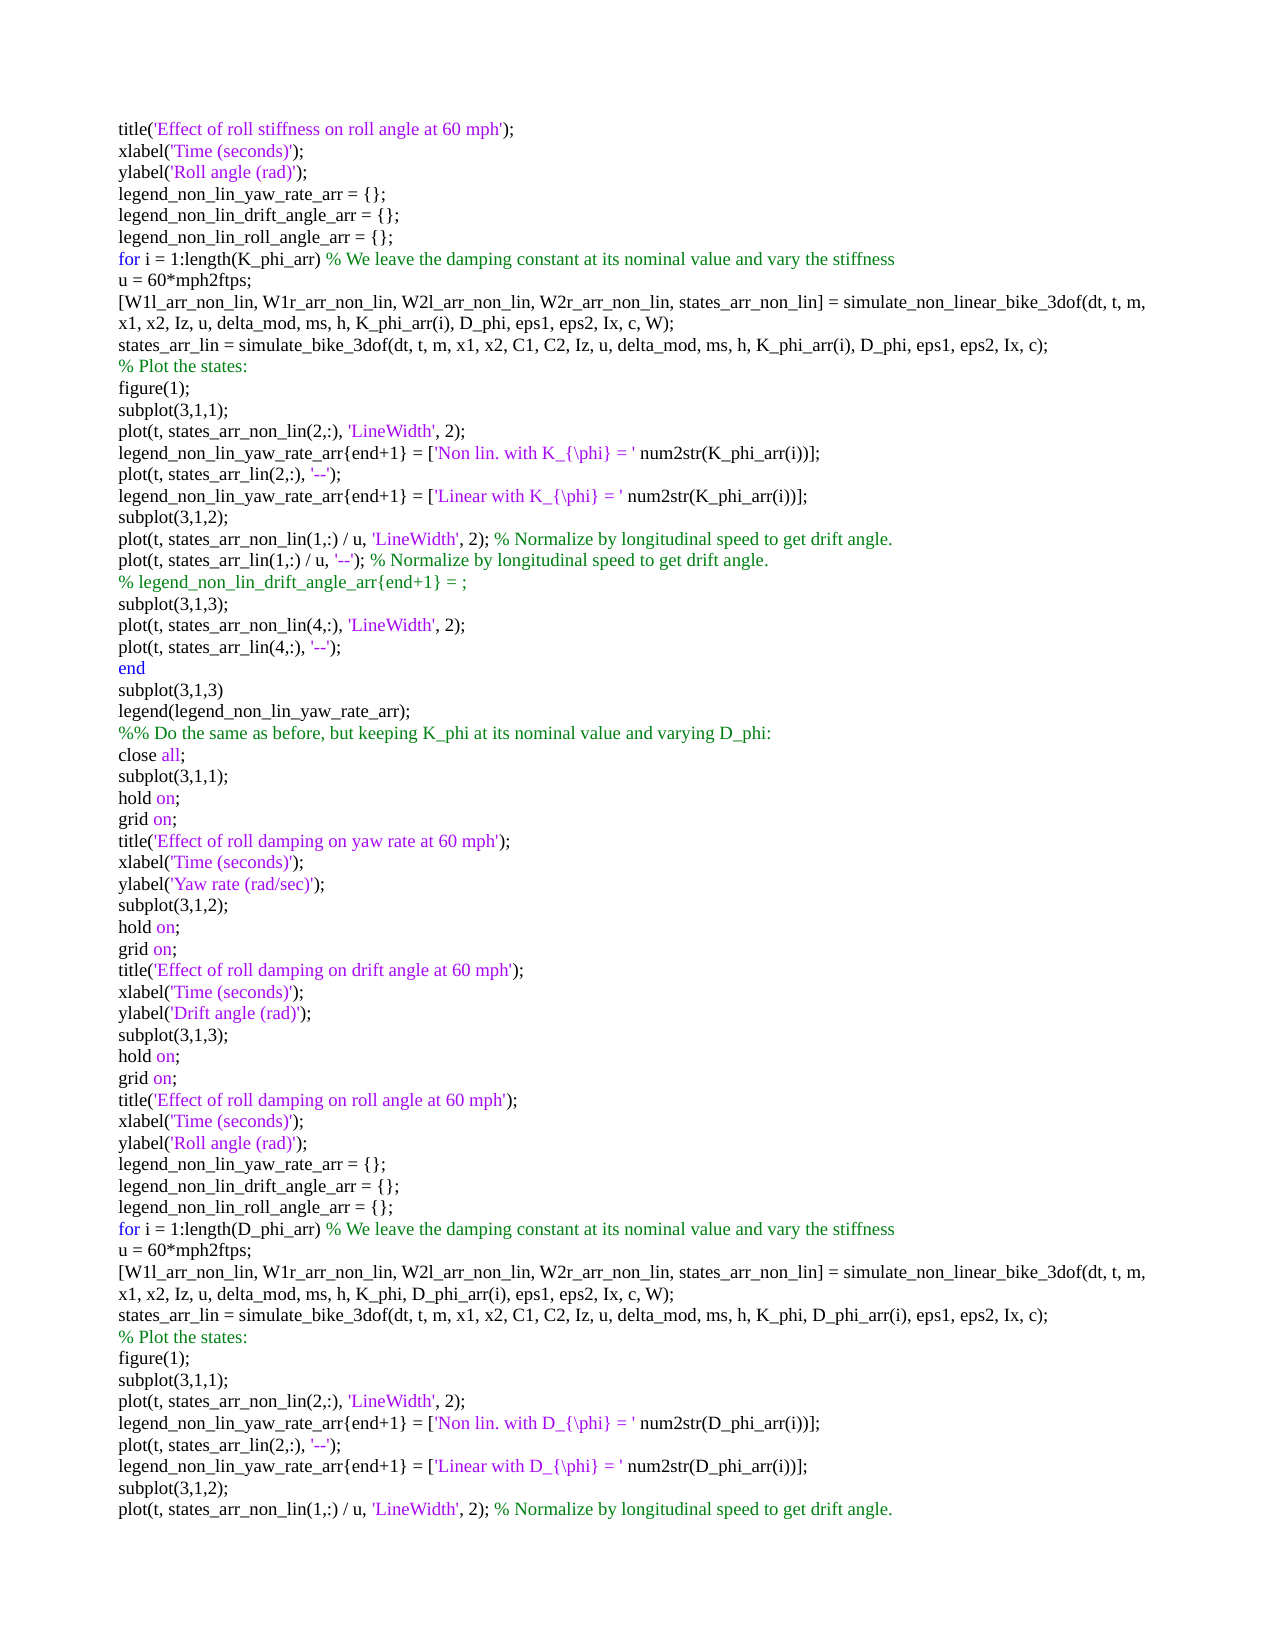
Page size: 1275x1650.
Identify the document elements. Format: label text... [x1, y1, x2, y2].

text [W1l_arr_non_lin, W1r_arr_non_lin, W2l_arr_non_lin, W2r_arr_non_lin, states_arr_non_lin] = simulate_non_linear_bike_3dof(dt, t, m, x1, x2, Iz, u, delta_mod, ms, h, K_phi, D_phi_arr(i), eps1, eps2, Ix, c, W); [118, 1261, 1157, 1304]
text for i = 1:length(K_phi_arr) % We leave the damping constant at its nominal value and vary the stiffness [118, 247, 1157, 269]
text title('Effect of roll damping on yaw rate at 60 mph'); [118, 830, 1157, 851]
text subplot(3,1,3) [118, 679, 1157, 700]
text legend_non_lin_yaw_rate_arr{end+1} = ['Linear with K_{\phi} = ' num2str(K_phi_arr(i))]; [118, 485, 1157, 506]
text states_arr_lin = simulate_bike_3dof(dt, t, m, x1, x2, C1, C2, Iz, u, delta_mod, ms, h, K_phi, D_phi_arr(i), eps1, eps2, Ix, c); [118, 1304, 1157, 1326]
text subplot(3,1,2); [118, 894, 1157, 916]
text [W1l_arr_non_lin, W1r_arr_non_lin, W2l_arr_non_lin, W2r_arr_non_lin, states_arr_non_lin] = simulate_non_linear_bike_3dof(dt, t, m, x1, x2, Iz, u, delta_mod, ms, h, K_phi_arr(i), D_phi, eps1, eps2, Ix, c, W); [118, 291, 1157, 334]
text xlabel('Time (seconds)'); [118, 851, 1157, 873]
text legend(legend_non_lin_yaw_rate_arr); [118, 700, 1157, 722]
text plot(t, states_arr_lin(2,:), '--'); [118, 463, 1157, 485]
text grid on; [118, 1067, 1157, 1088]
text legend_non_lin_yaw_rate_arr{end+1} = ['Non lin. with K_{\phi} = ' num2str(K_phi_arr(i))]; [118, 442, 1157, 463]
text grid on; [118, 937, 1157, 959]
text plot(t, states_arr_lin(2,:), '--'); [118, 1433, 1157, 1455]
text xlabel('Time (seconds)'); [118, 981, 1157, 1002]
text title('Effect of roll stiffness on roll angle at 60 mph'); [118, 118, 1157, 140]
text ylabel('Drift angle (rad)'); [118, 1002, 1157, 1024]
text legend_non_lin_drift_angle_arr = {}; [118, 1175, 1157, 1196]
text subplot(3,1,3); [118, 1024, 1157, 1045]
text end [118, 657, 1157, 679]
text figure(1); [118, 377, 1157, 398]
text title('Effect of roll damping on drift angle at 60 mph'); [118, 959, 1157, 981]
text for i = 1:length(D_phi_arr) % We leave the damping constant at its nominal value and vary the stiffness [118, 1218, 1157, 1239]
text plot(t, states_arr_non_lin(2,:), 'LineWidth', 2); [118, 1390, 1157, 1412]
text plot(t, states_arr_lin(4,:), '--'); [118, 636, 1157, 657]
text ylabel('Roll angle (rad)'); [118, 161, 1157, 183]
text subplot(3,1,2); [118, 1477, 1157, 1498]
text ylabel('Yaw rate (rad/sec)'); [118, 873, 1157, 894]
text close all; [118, 743, 1157, 765]
text legend_non_lin_yaw_rate_arr{end+1} = ['Non lin. with D_{\phi} = ' num2str(D_phi_arr(i))]; [118, 1412, 1157, 1433]
text hold on; [118, 916, 1157, 937]
text hold on; [118, 1045, 1157, 1067]
text subplot(3,1,3); [118, 592, 1157, 614]
text legend_non_lin_roll_angle_arr = {}; [118, 226, 1157, 247]
text figure(1); [118, 1347, 1157, 1369]
text plot(t, states_arr_non_lin(4,:), 'LineWidth', 2); [118, 614, 1157, 636]
text subplot(3,1,1); [118, 765, 1157, 787]
text subplot(3,1,1); [118, 1369, 1157, 1390]
text legend_non_lin_yaw_rate_arr = {}; [118, 1153, 1157, 1175]
text % Plot the states: [118, 1326, 1157, 1347]
text u = 60*mph2ftps; [118, 1239, 1157, 1261]
text title('Effect of roll damping on roll angle at 60 mph'); [118, 1088, 1157, 1110]
text plot(t, states_arr_lin(1,:) / u, '--'); % Normalize by longitudinal speed to get drift angle. [118, 549, 1157, 571]
text legend_non_lin_roll_angle_arr = {}; [118, 1196, 1157, 1218]
text plot(t, states_arr_non_lin(2,:), 'LineWidth', 2); [118, 420, 1157, 442]
text % legend_non_lin_drift_angle_arr{end+1} = ; [118, 571, 1157, 592]
text legend_non_lin_yaw_rate_arr = {}; [118, 183, 1157, 204]
text subplot(3,1,1); [118, 398, 1157, 420]
text % Plot the states: [118, 355, 1157, 377]
text u = 60*mph2ftps; [118, 269, 1157, 291]
text grid on; [118, 808, 1157, 830]
text states_arr_lin = simulate_bike_3dof(dt, t, m, x1, x2, C1, C2, Iz, u, delta_mod, ms, h, K_phi_arr(i), D_phi, eps1, eps2, Ix, c); [118, 334, 1157, 355]
text plot(t, states_arr_non_lin(1,:) / u, 'LineWidth', 2); % Normalize by longitudinal speed to get drift angle. [118, 1498, 1157, 1520]
text subplot(3,1,2); [118, 506, 1157, 528]
text ylabel('Roll angle (rad)'); [118, 1132, 1157, 1153]
text %% Do the same as before, but keeping K_phi at its nominal value and varying D_phi: [118, 722, 1157, 743]
text legend_non_lin_drift_angle_arr = {}; [118, 204, 1157, 226]
text plot(t, states_arr_non_lin(1,:) / u, 'LineWidth', 2); % Normalize by longitudinal speed to get drift angle. [118, 528, 1157, 549]
text xlabel('Time (seconds)'); [118, 140, 1157, 161]
text xlabel('Time (seconds)'); [118, 1110, 1157, 1132]
text hold on; [118, 787, 1157, 808]
text legend_non_lin_yaw_rate_arr{end+1} = ['Linear with D_{\phi} = ' num2str(D_phi_arr(i))]; [118, 1455, 1157, 1477]
